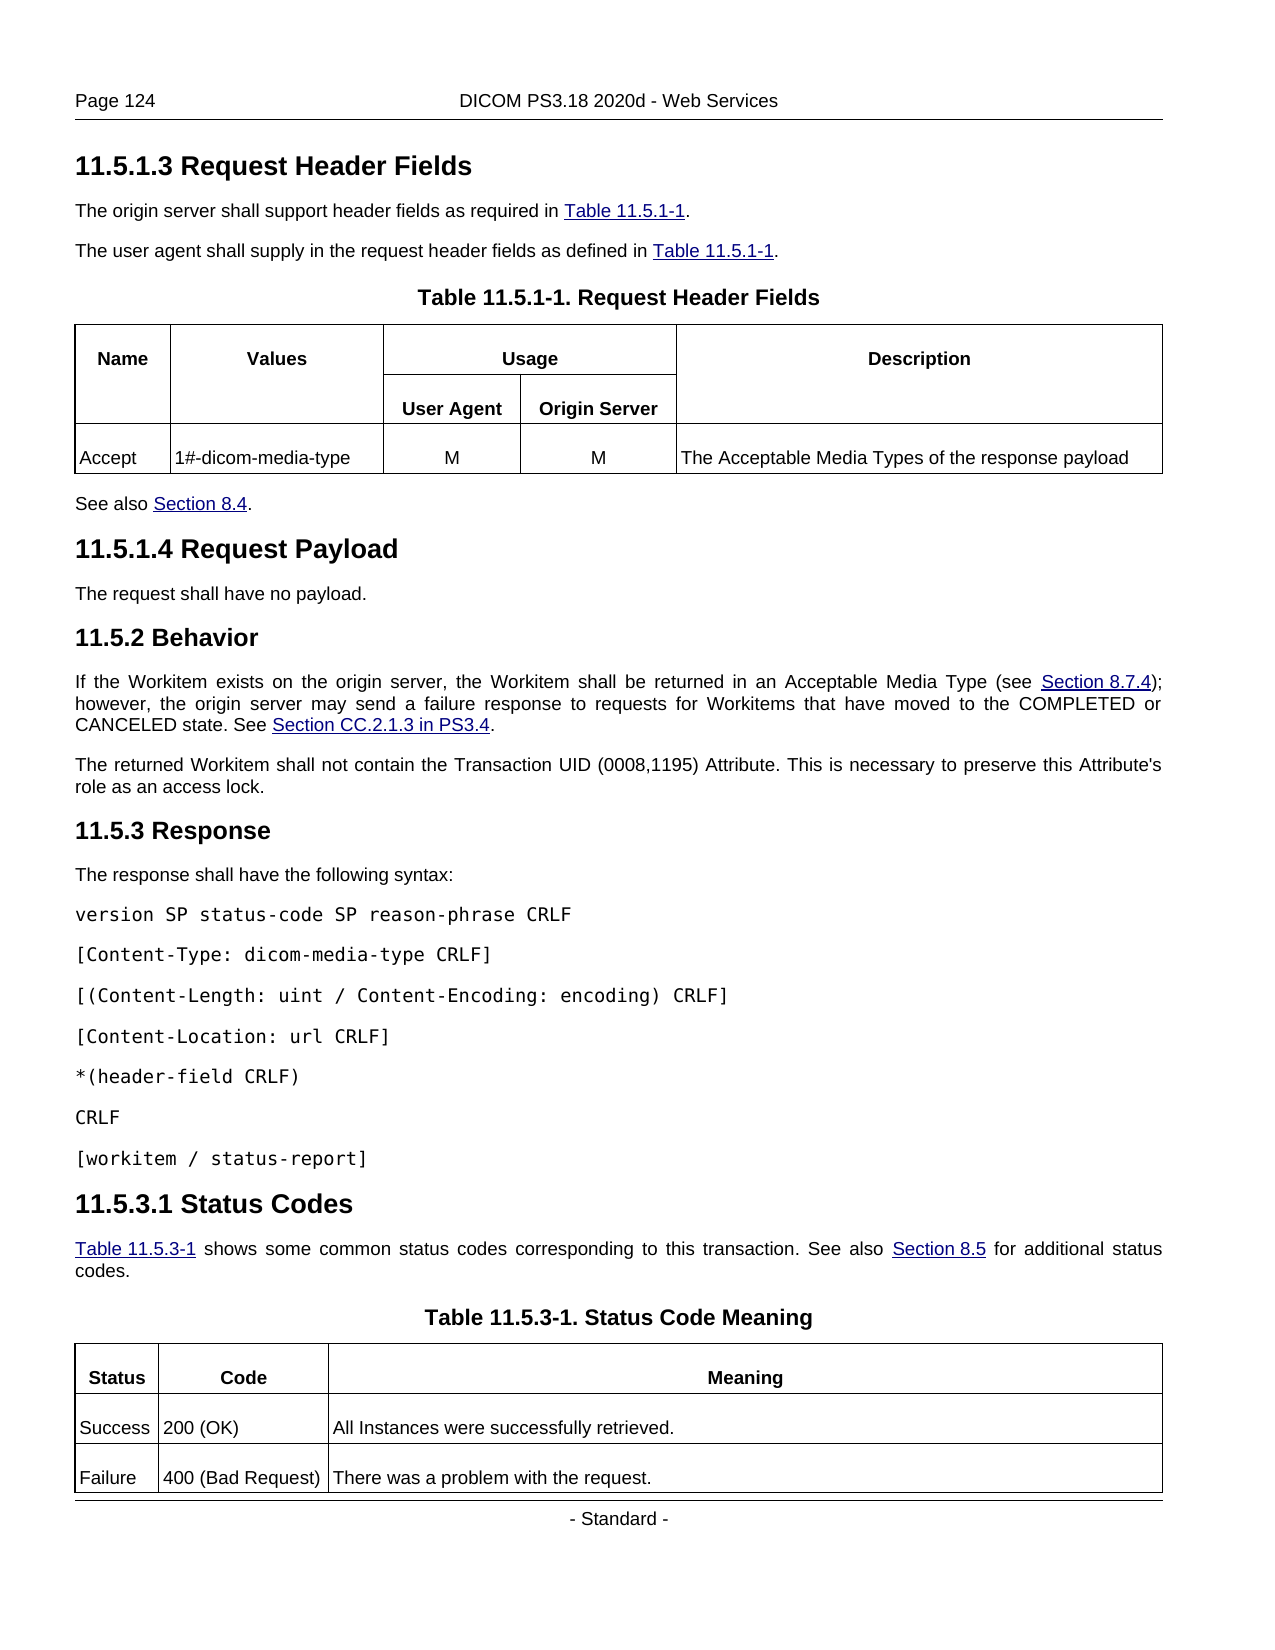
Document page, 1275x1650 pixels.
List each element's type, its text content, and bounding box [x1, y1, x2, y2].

table_cell The Acceptable Media Types of the response payload [677, 424, 1162, 473]
text 11.5.1.4 Request Payload [75, 533, 1162, 564]
table_cell All Instances were successfully retrieved. [329, 1394, 1162, 1443]
text If the Workitem exists on the origin server, the Workitem shall be returned in an Acceptable Media Type (see Section 8.7.4); however, the origin server may send a failure response to requests for Workitems that have moved to the COMPLETED or CANCELED state. See Section CC.2.1.3 in PS3.4. [75, 671, 1162, 735]
table_cell User Agent [384, 375, 520, 423]
text 11.5.1.3 Request Header Fields [75, 150, 1162, 181]
table_header Meaning [329, 1344, 1162, 1393]
text The origin server shall support header fields as required in Table 11.5.1-1. [75, 200, 1162, 222]
table_header Usage [384, 325, 676, 373]
text [(Content-Length: uint / Content-Encoding: encoding) CRLF] [75, 985, 1162, 1007]
text Table 11.5.1-1. Request Header Fields [75, 284, 1162, 310]
text *(header-field CRLF) [75, 1066, 1162, 1088]
text [workitem / status-report] [75, 1148, 1162, 1169]
table_cell M [384, 424, 520, 473]
table_cell Origin Server [521, 375, 676, 423]
table_cell Accept [76, 424, 170, 473]
text 11.5.2 Behavior [75, 623, 1162, 652]
table_cell Success [76, 1394, 158, 1443]
text The request shall have no payload. [75, 583, 1162, 604]
table_cell 400 (Bad Request) [159, 1444, 328, 1492]
text See also Section 8.4. [75, 493, 1162, 514]
text Table 11.5.3-1 shows some common status codes corresponding to this transaction. See also Section 8.5 for additional status codes. [75, 1238, 1162, 1281]
text 11.5.3 Response [75, 816, 1162, 845]
table_header Status [76, 1344, 158, 1393]
table_cell 1#-dicom-media-type [171, 424, 383, 473]
table_cell There was a problem with the request. [329, 1444, 1162, 1492]
table_cell Failure [76, 1444, 158, 1492]
table_header Description [677, 325, 1162, 423]
table_header Name [76, 325, 170, 423]
text 11.5.3.1 Status Codes [75, 1188, 1162, 1219]
text version SP status-code SP reason-phrase CRLF [75, 904, 1162, 926]
text The user agent shall supply in the request header fields as defined in Table 11.5.1-1. [75, 240, 1162, 262]
table_header Code [159, 1344, 328, 1393]
table_cell M [521, 424, 676, 473]
table_cell 200 (OK) [159, 1394, 328, 1443]
text Table 11.5.3-1. Status Code Meaning [75, 1304, 1162, 1330]
text [Content-Type: dicom-media-type CRLF] [75, 944, 1162, 966]
text The returned Workitem shall not contain the Transaction UID (0008,1195) Attribute. This is necessary to preserve this Attribute's role as an access lock. [75, 754, 1162, 797]
table_header Values [171, 325, 383, 423]
text The response shall have the following syntax: [75, 863, 1162, 885]
text CRLF [75, 1107, 1162, 1129]
text [Content-Location: url CRLF] [75, 1026, 1162, 1048]
